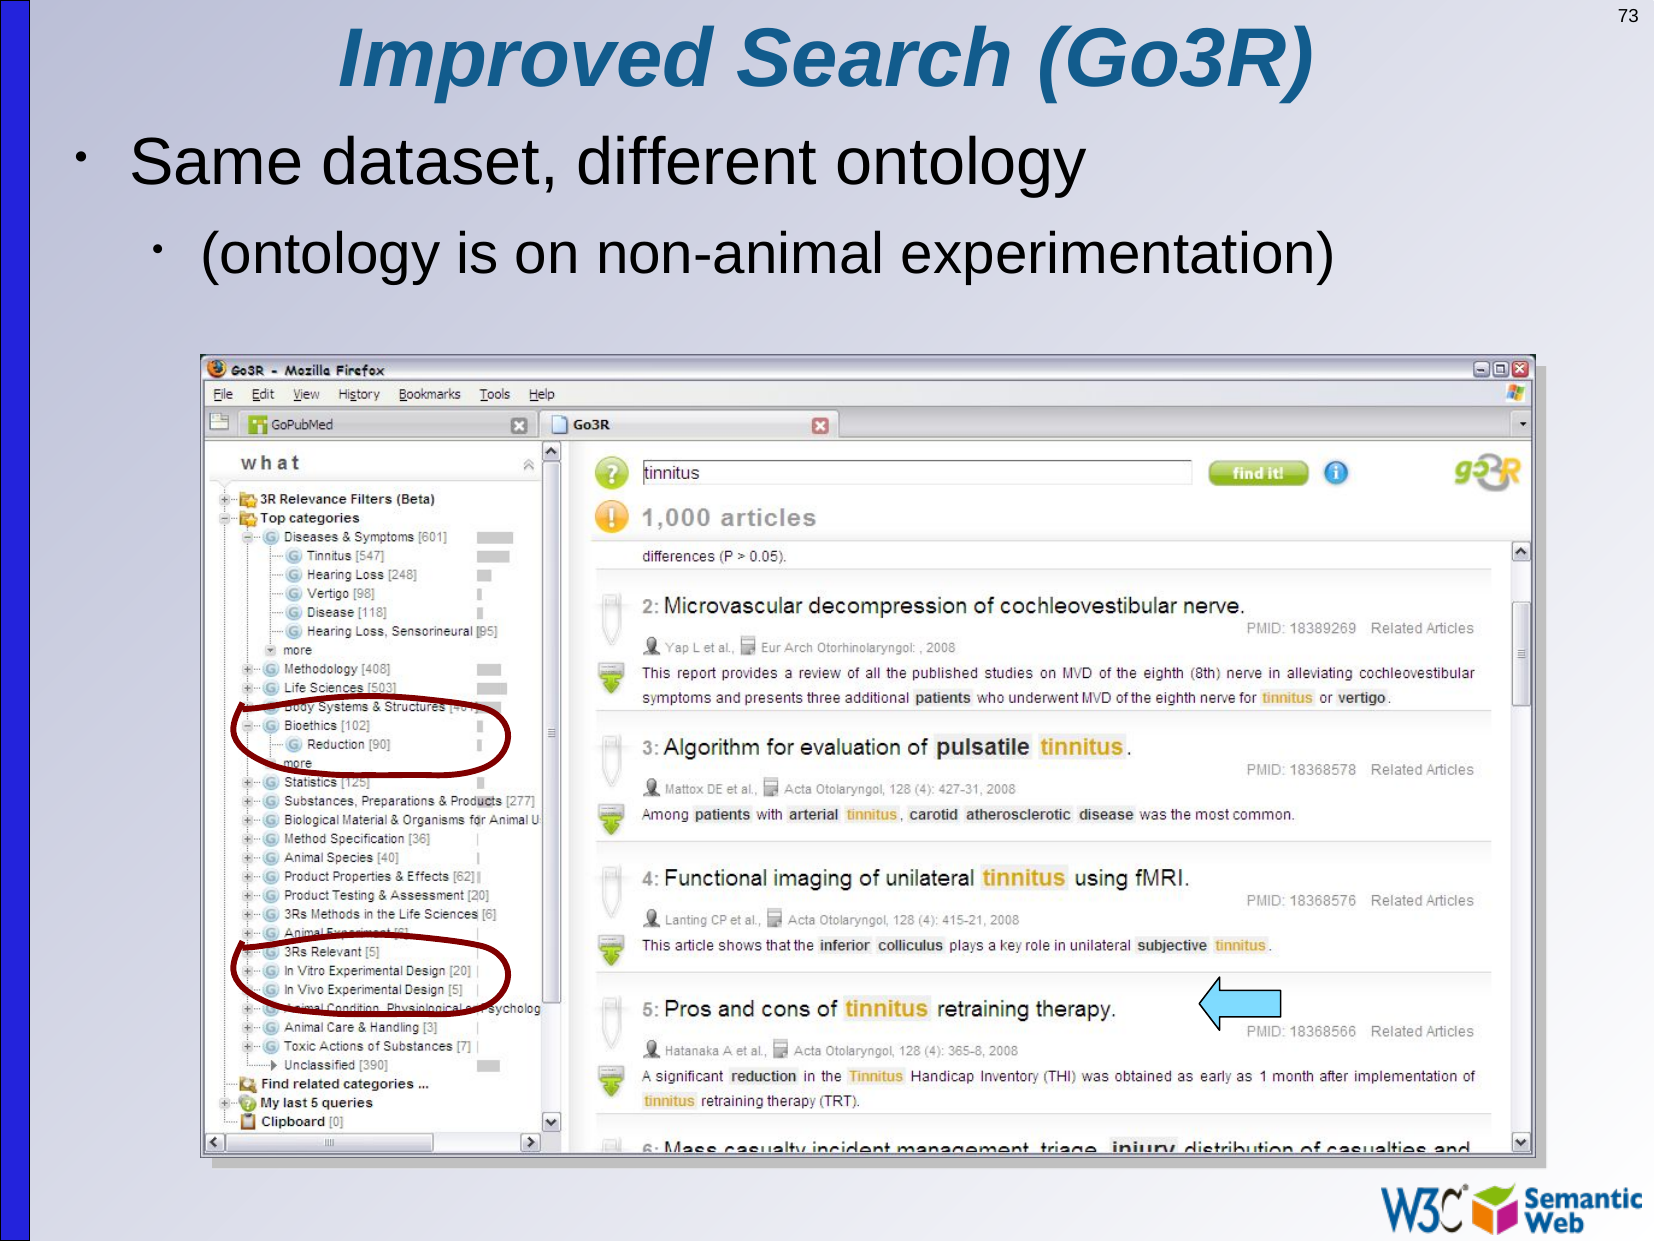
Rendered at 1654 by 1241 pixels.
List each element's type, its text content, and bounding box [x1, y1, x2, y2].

text_box [1199, 977, 1281, 1031]
title Improved Search (Go3R) [0, 0, 1654, 119]
list Same dataset, different ontology (ontology is on non-animal experimentation) [58, 123, 1654, 685]
picture [200, 354, 1536, 1158]
picture [1381, 1181, 1642, 1235]
